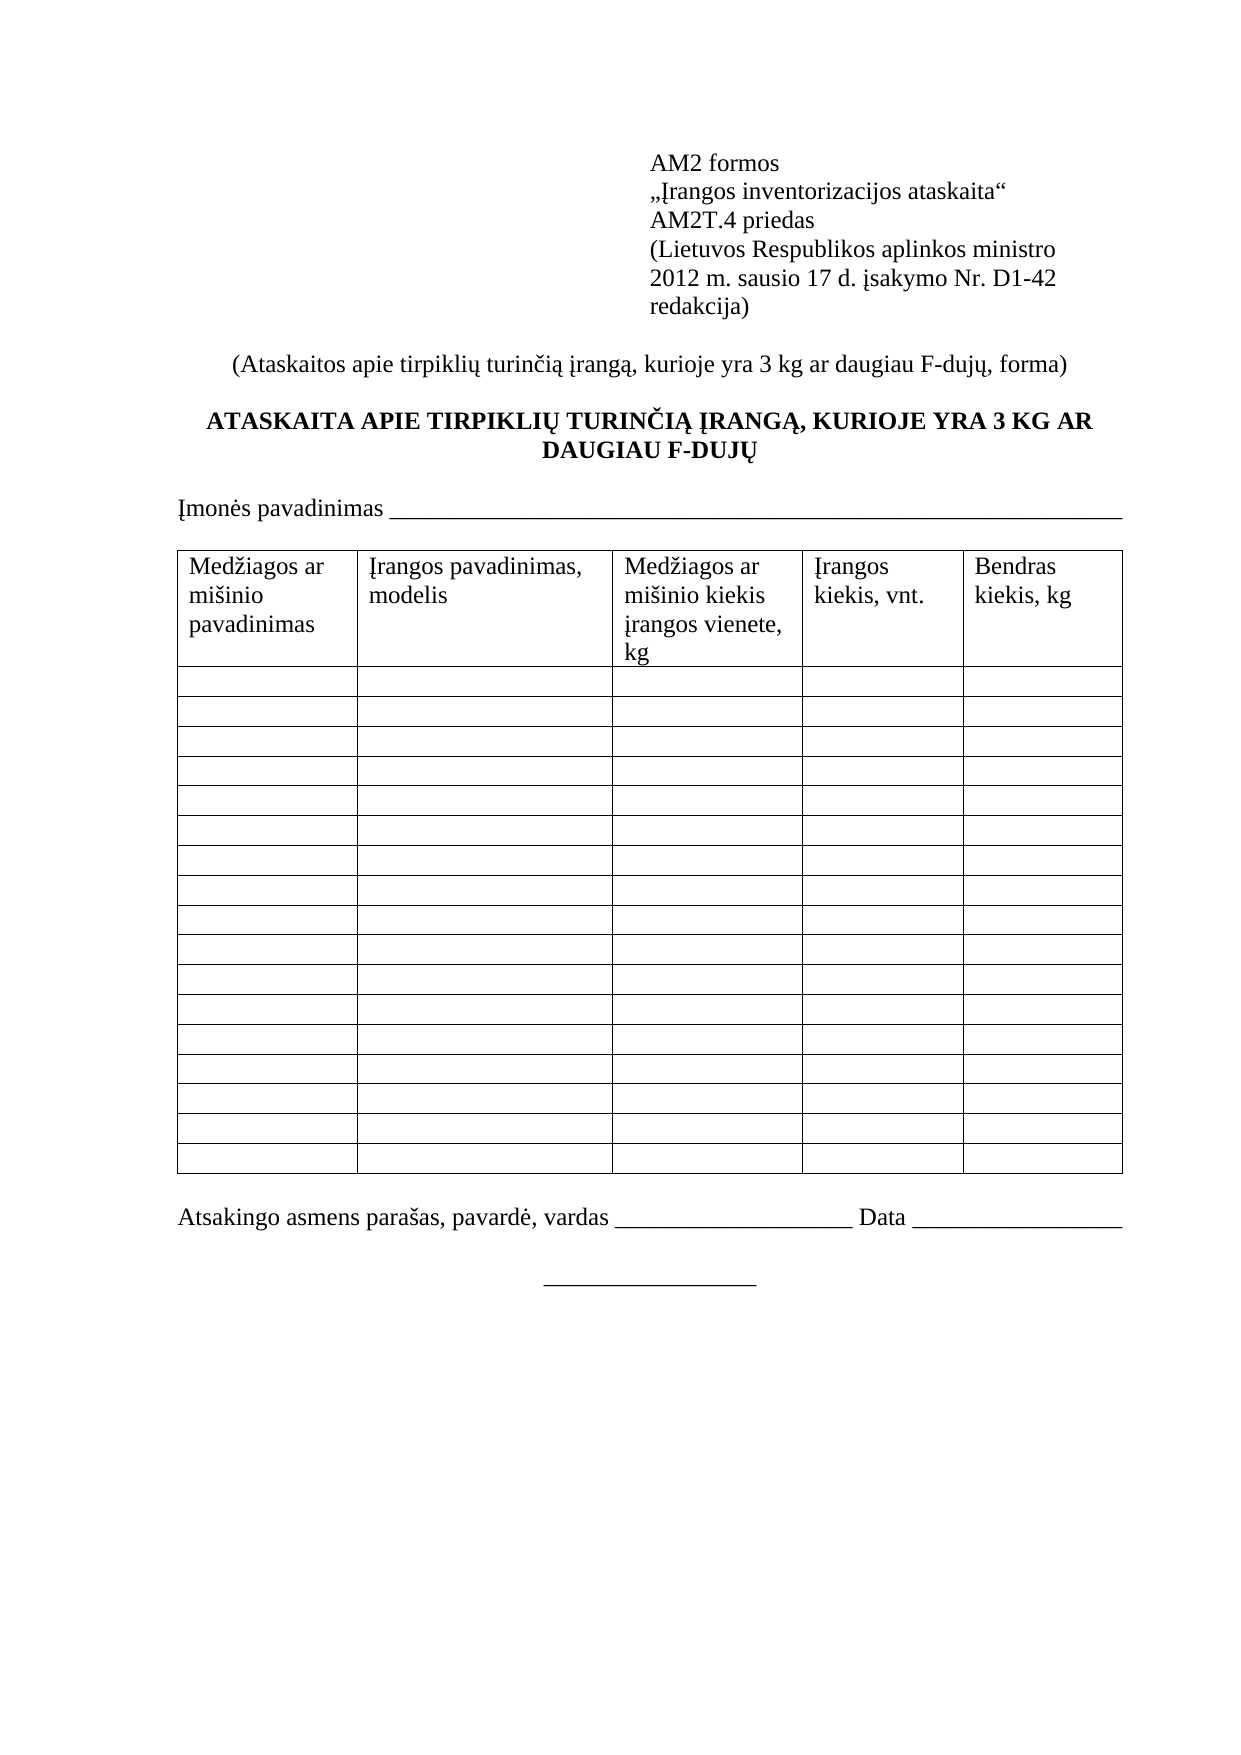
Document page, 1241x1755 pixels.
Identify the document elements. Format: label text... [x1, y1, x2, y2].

table_cell [358, 1025, 612, 1053]
table_cell [178, 1144, 357, 1173]
table_cell [358, 1144, 612, 1173]
table_cell [358, 786, 612, 815]
table_cell [964, 667, 1122, 696]
text 2012 m. sausio 17 d. įsakymo Nr. D1-42 redakcija) [649, 263, 1122, 320]
table_cell [178, 876, 357, 904]
table_cell [964, 1114, 1122, 1143]
text AM2T.4 priedas [649, 205, 1122, 234]
table_cell [613, 876, 802, 904]
text ATASKAITA APIE TIRPIKLIŲ TURINČIĄ ĮRANGĄ, KURIOJE YRA 3 KG AR DAUGIAU F-DUJŲ [177, 406, 1122, 464]
table_cell [803, 876, 963, 904]
table_cell [803, 906, 963, 934]
table_cell [964, 1084, 1122, 1113]
table_cell [358, 906, 612, 934]
table_cell [178, 816, 357, 845]
text Įmonės pavadinimas [177, 493, 1122, 521]
table_cell [178, 757, 357, 785]
table_cell [613, 757, 802, 785]
text _________________ [177, 1260, 1122, 1289]
table_cell [803, 1144, 963, 1173]
table_cell [803, 727, 963, 756]
table_cell [803, 1025, 963, 1053]
table_cell [803, 667, 963, 696]
table_cell [803, 1055, 963, 1083]
table_cell [803, 995, 963, 1024]
table_cell [178, 846, 357, 875]
table_cell [178, 667, 357, 696]
table_cell [964, 876, 1122, 904]
table_cell [613, 906, 802, 934]
table_cell [358, 1084, 612, 1113]
table_cell [178, 1025, 357, 1053]
table_cell [964, 1025, 1122, 1053]
table_cell [178, 906, 357, 934]
table_cell [964, 906, 1122, 934]
table_cell [178, 786, 357, 815]
table_cell [613, 1144, 802, 1173]
table_cell [613, 816, 802, 845]
table_cell [803, 1114, 963, 1143]
table_cell [613, 727, 802, 756]
table_cell [613, 935, 802, 964]
table_cell [178, 1084, 357, 1113]
table_cell [358, 667, 612, 696]
text (Ataskaitos apie tirpiklių turinčią įrangą, kurioje yra 3 kg ar daugiau F-dujų, forma) [177, 349, 1122, 378]
table_cell [964, 995, 1122, 1024]
table_header Medžiagos ar mišinio kiekis įrangos vienete, kg [613, 551, 802, 666]
table_cell [964, 727, 1122, 756]
table_cell [178, 965, 357, 994]
table_cell [964, 697, 1122, 726]
table_cell [178, 727, 357, 756]
text (Lietuvos Respublikos aplinkos ministro [649, 234, 1122, 263]
text „Įrangos inventorizacijos ataskaita“ [649, 176, 1122, 205]
table_cell [178, 1114, 357, 1143]
table_cell [803, 965, 963, 994]
table_cell [613, 1025, 802, 1053]
table_cell [803, 846, 963, 875]
table_cell [358, 727, 612, 756]
table_cell [358, 935, 612, 964]
table_cell [803, 697, 963, 726]
table_cell [358, 1114, 612, 1143]
table_cell [803, 1084, 963, 1113]
table_cell [358, 1055, 612, 1083]
table_cell [613, 995, 802, 1024]
table_cell [964, 1055, 1122, 1083]
table_cell [964, 816, 1122, 845]
table_cell [964, 846, 1122, 875]
table_cell [613, 846, 802, 875]
table_cell [964, 935, 1122, 964]
table_cell [964, 1144, 1122, 1173]
table_cell [803, 757, 963, 785]
table_cell [803, 786, 963, 815]
table_cell [178, 1055, 357, 1083]
table_cell [613, 1055, 802, 1083]
table_cell [613, 667, 802, 696]
table_header Įrangos kiekis, vnt. [803, 551, 963, 666]
table_cell [803, 816, 963, 845]
table_cell [358, 965, 612, 994]
table_cell [358, 876, 612, 904]
table_header Bendras kiekis, kg [964, 551, 1122, 666]
table_cell [358, 816, 612, 845]
table_cell [178, 697, 357, 726]
table_cell [358, 697, 612, 726]
table_cell [964, 786, 1122, 815]
table_cell [613, 965, 802, 994]
table_cell [613, 1114, 802, 1143]
table_cell [964, 965, 1122, 994]
text Atsakingo asmens parašas, pavardė, vardas ___________________ Data [177, 1202, 1122, 1231]
table_cell [964, 757, 1122, 785]
table_cell [178, 935, 357, 964]
table_cell [613, 786, 802, 815]
table_cell [358, 846, 612, 875]
table_cell [613, 697, 802, 726]
table_cell [358, 757, 612, 785]
table_header Medžiagos ar mišinio pavadinimas [178, 551, 357, 666]
table_cell [613, 1084, 802, 1113]
text AM2 formos [649, 148, 1122, 176]
table_cell [358, 995, 612, 1024]
table_cell [178, 995, 357, 1024]
table_cell [803, 935, 963, 964]
table_header Įrangos pavadinimas, modelis [358, 551, 612, 666]
